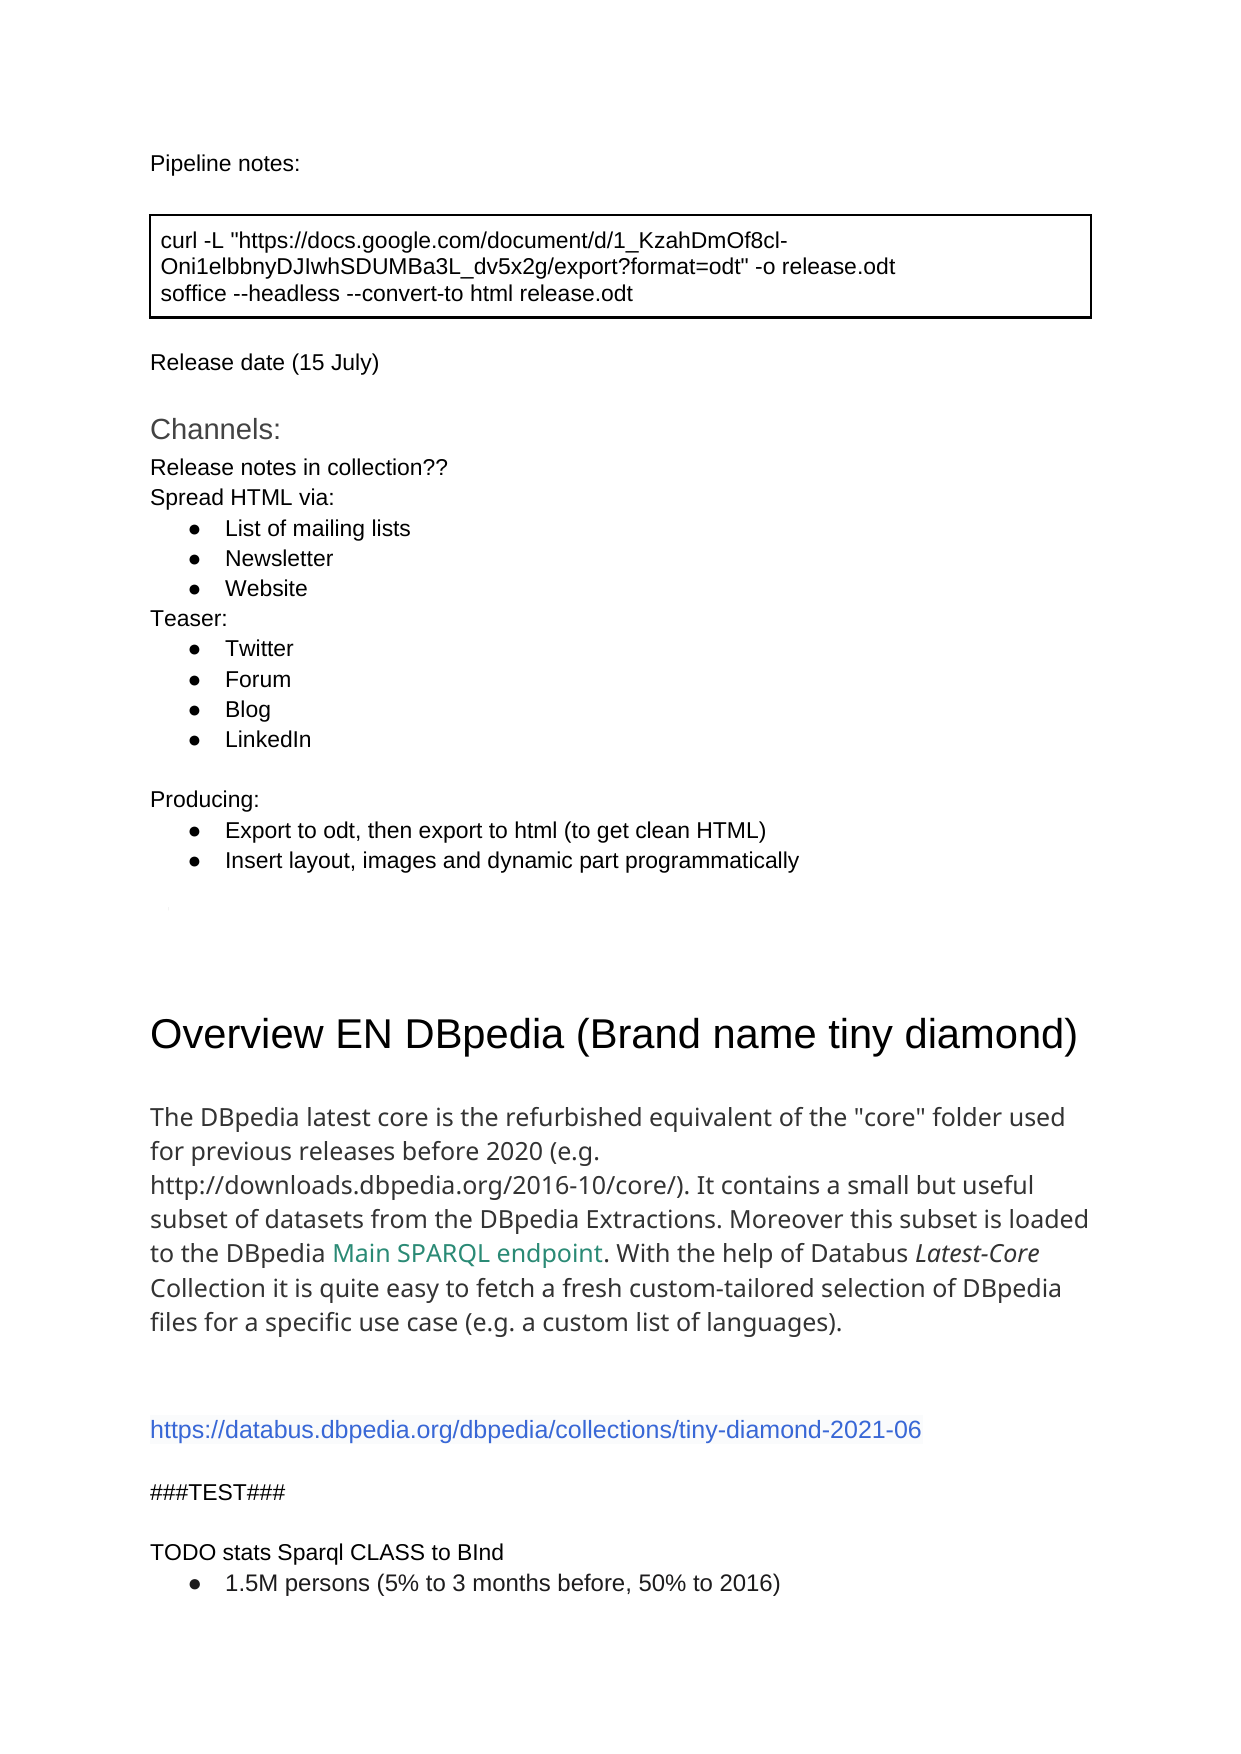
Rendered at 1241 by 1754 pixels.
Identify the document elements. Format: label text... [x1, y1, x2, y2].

list Insert layout, images and dynamic part programmatically [187, 847, 1090, 873]
text Release notes in collection?? [150, 454, 1090, 480]
list Website [187, 575, 1090, 601]
list LinkedIn [187, 726, 1090, 752]
text The DBpedia latest core is the refurbished equivalent of the "core" folder used for previous releases before 2020 (e.g. http://downloads.dbpedia.org/2016-10/core/). It contains a small but useful subset of datasets from the DBpedia Extractions. Moreover this subset is loaded to the DBpedia Main SPARQL endpoint. With the help of Databus Latest-Core Collection it is quite easy to fetch a fresh custom-tailored selection of DBpedia files for a specific use case (e.g. a custom list of languages). [150, 1100, 1090, 1338]
text Producing: [150, 786, 1090, 813]
list List of mailing lists [187, 514, 1090, 541]
list Newsletter [187, 545, 1090, 571]
text Release date (15 July) [150, 349, 1090, 375]
text https://databus.dbpedia.org/dbpedia/collections/tiny-diamond-2021-06 [150, 1415, 1090, 1444]
list Twitter [187, 635, 1090, 662]
text Teaser: [150, 605, 1090, 631]
list 1.5M persons (5% to 3 months before, 50% to 2016) [187, 1569, 1090, 1597]
text Pipeline notes: [150, 150, 1090, 176]
list Export to odt, then export to html (to get clean HTML) [187, 817, 1090, 843]
text Spread HTML via: [150, 484, 1090, 511]
list Blog [187, 696, 1090, 722]
subtitle Overview EN DBpedia (Brand name tiny diamond) [150, 1009, 1090, 1057]
text TODO stats Sparql CLASS to BInd [150, 1539, 1090, 1565]
list Forum [187, 666, 1090, 692]
subtitle Channels: [150, 412, 1090, 446]
table_header curl -L "https://docs.google.com/document/d/1_KzahDmOf8cl-Oni1elbbnyDJIwhSDUMBa3L_dv5x2g/export?format=odt" -o release.odt soffice --headless --convert-to html release.odt [151, 216, 1090, 316]
text ###TEST### [150, 1479, 1090, 1505]
